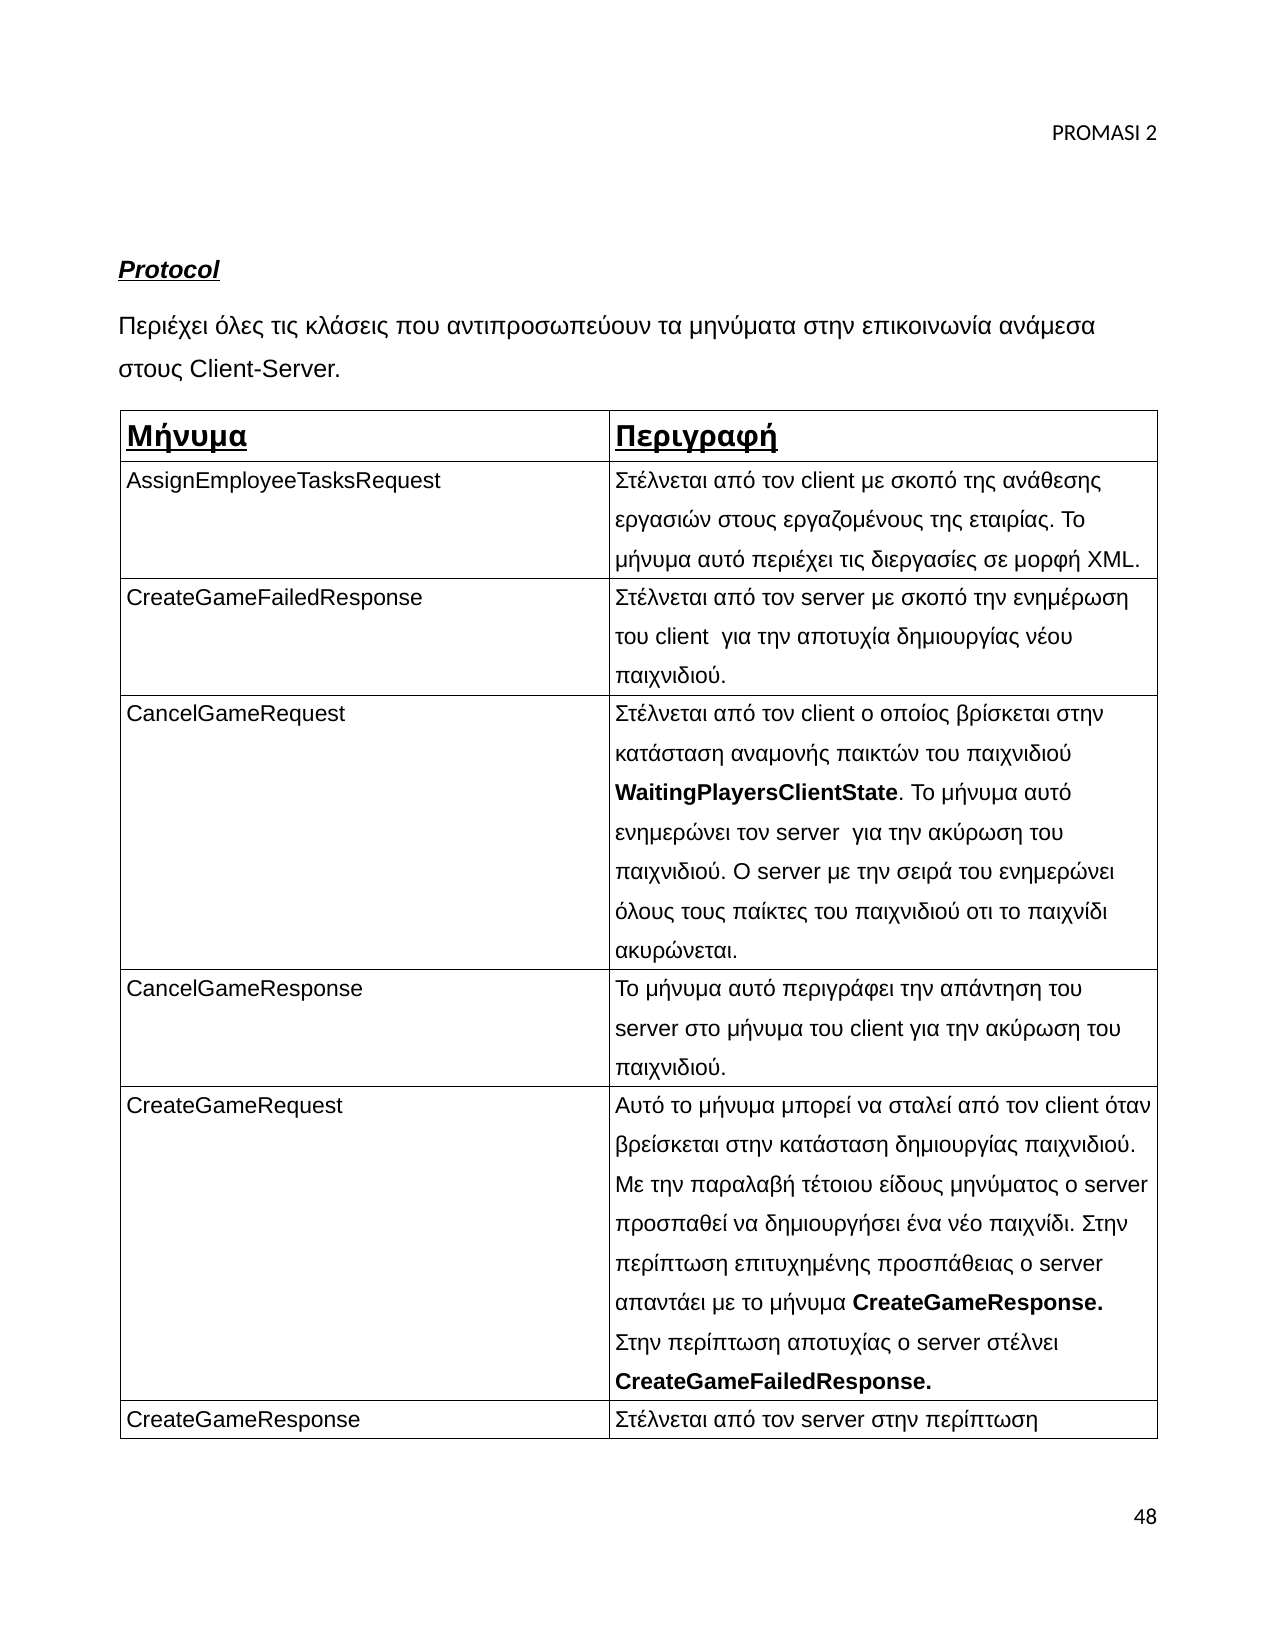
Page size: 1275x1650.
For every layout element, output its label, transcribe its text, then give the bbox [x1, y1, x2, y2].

table_cell CancelGameResponse [121, 970, 609, 1086]
table_cell Στέλνεται από τον server με σκοπό την ενημέρωση του client για την αποτυχία δημιουργίας νέου παιχνιδιού. [610, 579, 1157, 694]
table_cell Στέλνεται από τον server στην περίπτωση [610, 1401, 1157, 1438]
table_cell Αυτό το μήνυμα μπορεί να σταλεί από τον client όταν βρείσκεται στην κατάσταση δημιουργίας παιχνιδιού. Με την παραλαβή τέτοιου είδους μηνύματος ο server προσπαθεί να δημιουργήσει ένα νέο παιχνίδι. Στην περίπτωση επιτυχημένης προσπάθειας ο server απαντάει με το μήνυμα CreateGameResponse. Στην περίπτωση αποτυχίας ο server στέλνει CreateGameFailedResponse. [610, 1087, 1157, 1400]
table_cell CreateGameFailedResponse [121, 579, 609, 694]
table_header Περιγραφή [610, 411, 1157, 461]
table_cell Το μήνυμα αυτό περιγράφει την απάντηση του server στο μήνυμα του client για την ακύρωση του παιχνιδιού. [610, 970, 1157, 1086]
table_cell Στέλνεται από τον client ο οποίος βρίσκεται στην κατάσταση αναμονής παικτών του παιχνιδιού WaitingPlayersClientState. Το μήνυμα αυτό ενημερώνει τον server για την ακύρωση του παιχνιδιού. Ο server με την σειρά του ενημερώνει όλους τους παίκτες του παιχνιδιού οτι το παιχνίδι ακυρώνεται. [610, 696, 1157, 969]
table_header Μήνυμα [121, 411, 609, 461]
table_cell CancelGameRequest [121, 696, 609, 969]
subtitle Protocol [118, 255, 1157, 284]
text Περιέχει όλες τις κλάσεις που αντιπροσωπεύουν τα μηνύματα στην επικοινωνία ανάμεσα στους Client-Server. [118, 311, 1157, 383]
table_cell CreateGameRequest [121, 1087, 609, 1400]
table_cell Στέλνεται από τον client με σκοπό της ανάθεσης εργασιών στους εργαζομένους της εταιρίας. Το μήνυμα αυτό περιέχει τις διεργασίες σε μορφή XML. [610, 462, 1157, 578]
table_cell AssignEmployeeTasksRequest [121, 462, 609, 578]
table_cell CreateGameResponse [121, 1401, 609, 1438]
